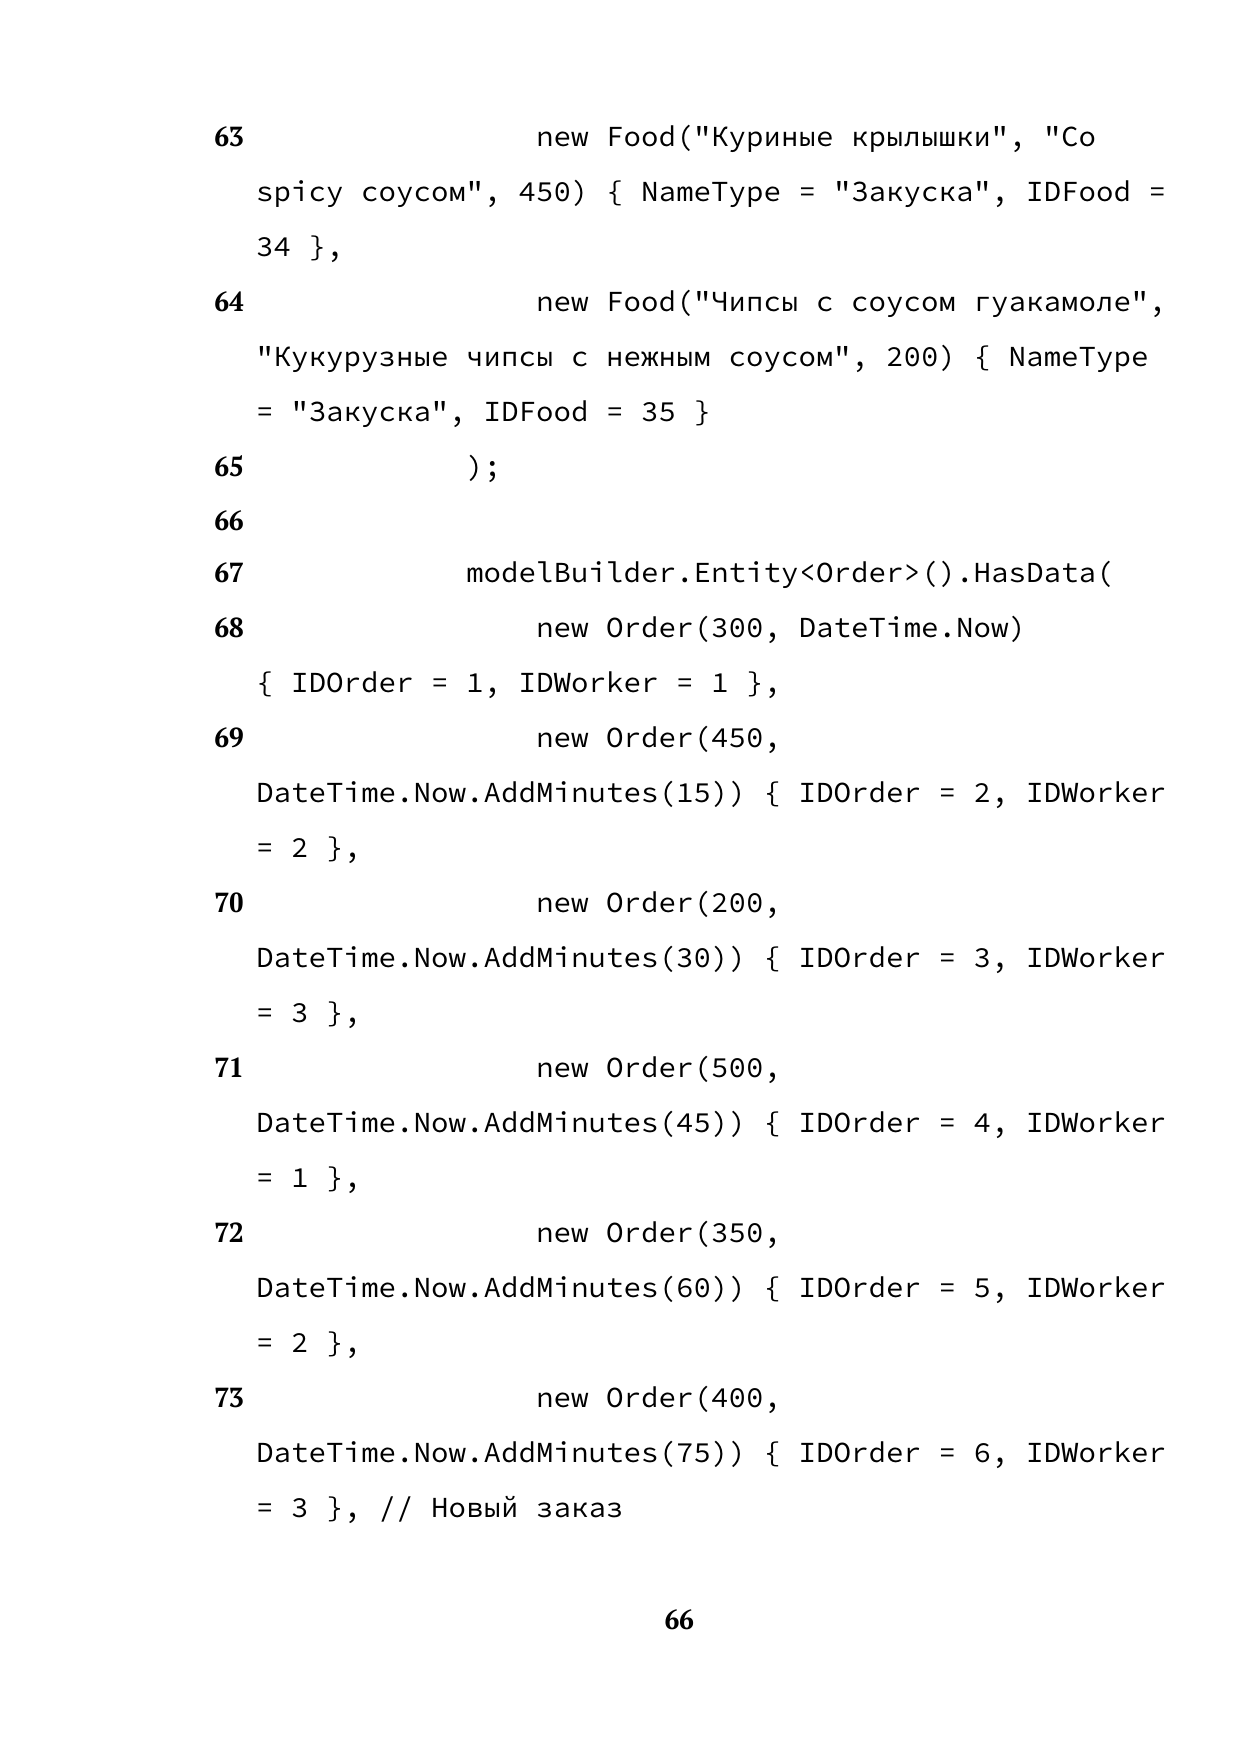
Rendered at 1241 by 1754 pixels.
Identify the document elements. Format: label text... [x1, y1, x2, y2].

list modelBuilder.Entity<Order>().HasData( [214, 553, 1181, 590]
list new Order(300, DateTime.Now) { IDOrder = 1, IDWorker = 1 }, [214, 608, 1181, 700]
list new Order(200, DateTime.Now.AddMinutes(30)) { IDOrder = 3, IDWorker = 3 }, [214, 883, 1181, 1030]
list ); [214, 448, 1181, 485]
list new Order(400, DateTime.Now.AddMinutes(75)) { IDOrder = 6, IDWorker = 3 }, // Новый заказ [214, 1378, 1181, 1525]
list new Order(350, DateTime.Now.AddMinutes(60)) { IDOrder = 5, IDWorker = 2 }, [214, 1213, 1181, 1360]
list new Order(500, DateTime.Now.AddMinutes(45)) { IDOrder = 4, IDWorker = 1 }, [214, 1048, 1181, 1195]
list new Food("Куриные крылышки", "Со spicy соусом", 450) { NameType = "Закуска", IDFood = 34 }, [214, 118, 1181, 265]
list new Food("Чипсы с соусом гуакамоле", "Кукурузные чипсы с нежным соусом", 200) { NameType = "Закуска", IDFood = 35 } [214, 283, 1181, 430]
list new Order(450, DateTime.Now.AddMinutes(15)) { IDOrder = 2, IDWorker = 2 }, [214, 718, 1181, 865]
